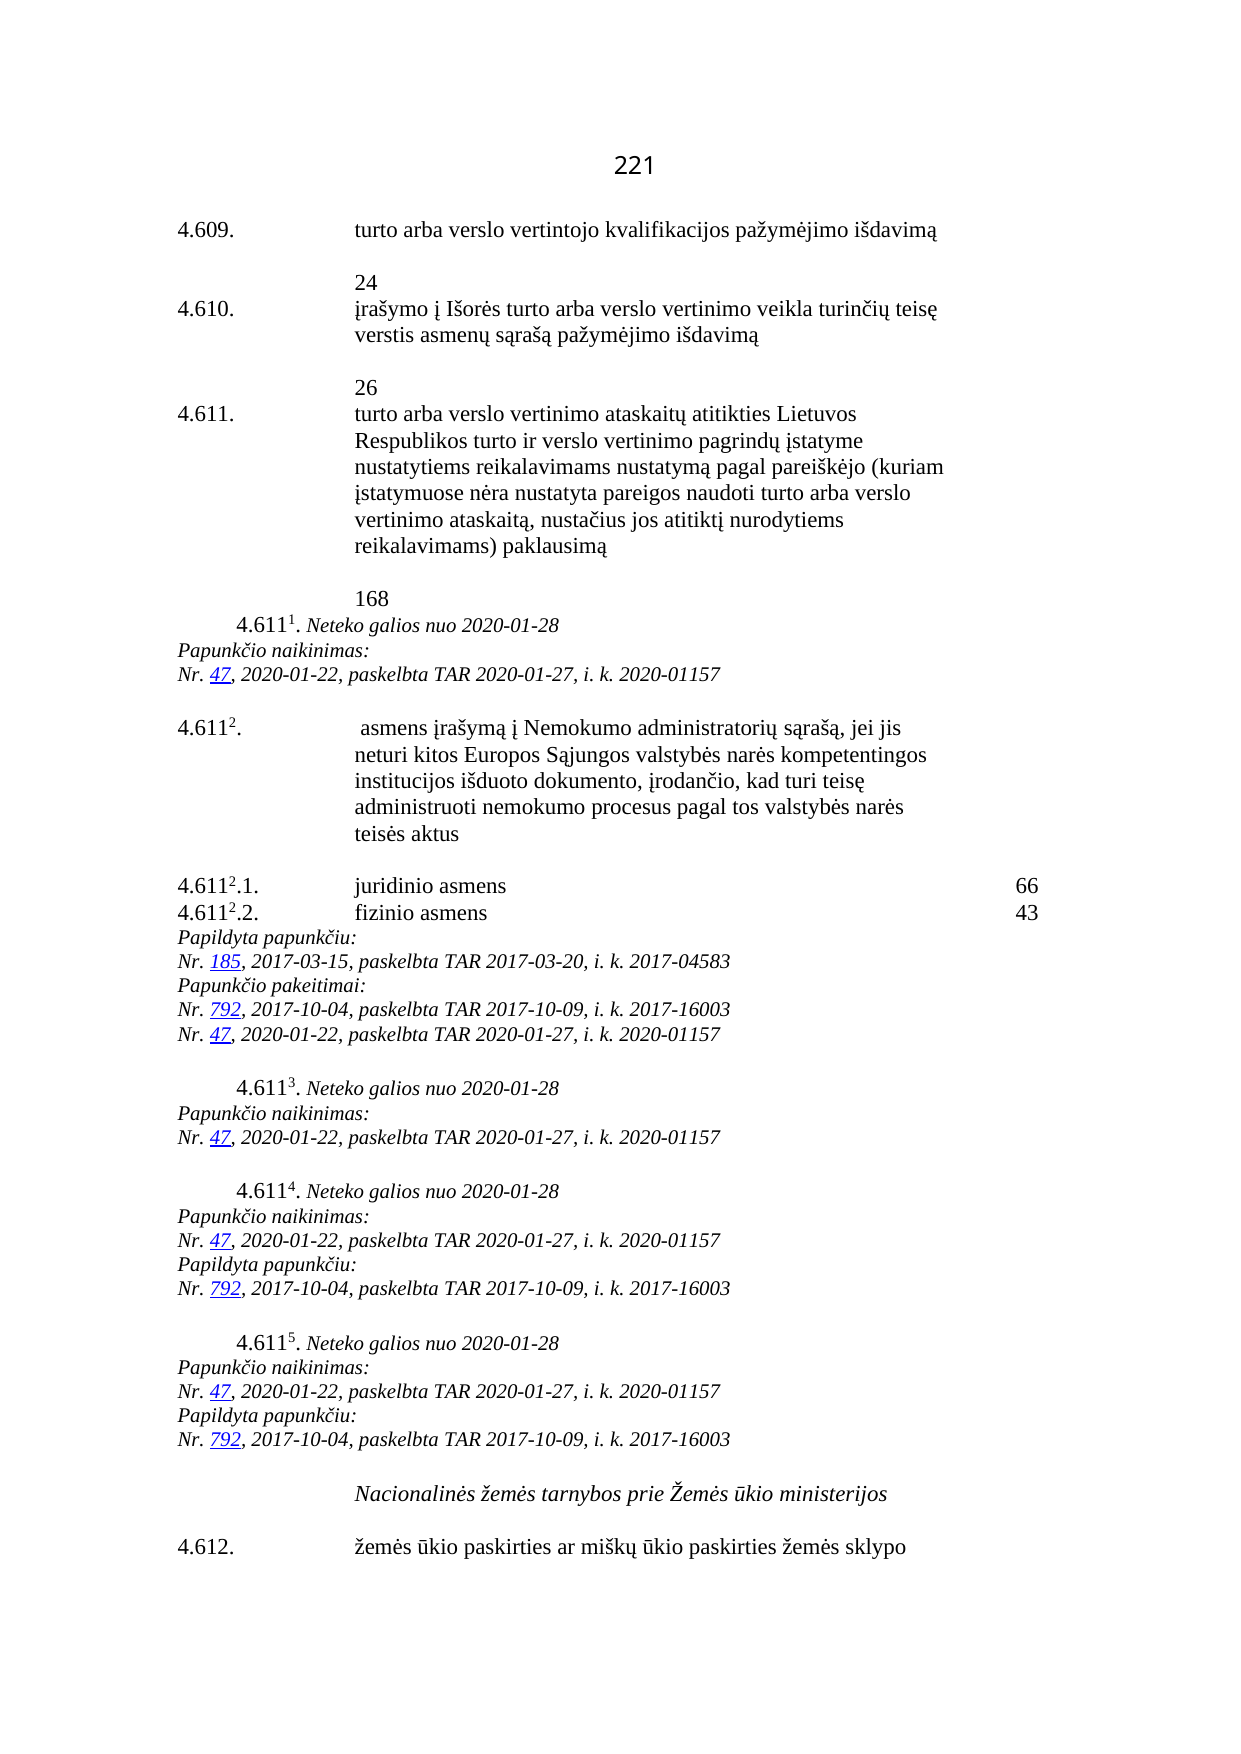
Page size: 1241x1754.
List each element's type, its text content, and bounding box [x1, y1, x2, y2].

text įstatymuose nėra nustatyta pareigos naudoti turto arba verslo [354, 479, 945, 506]
text Nr. 47, 2020-01-22, paskelbta TAR 2020-01-27, i. k. 2020-01157 [177, 1021, 1093, 1046]
text Nr. 47, 2020-01-22, paskelbta TAR 2020-01-27, i. k. 2020-01157 [177, 1125, 1093, 1149]
text Papunkčio naikinimas: [177, 1355, 1093, 1379]
text 4.6111. Neteko galios nuo 2020-01-28 [177, 611, 1093, 637]
text 4.609. turto arba verslo vertintojo kvalifikacijos pažymėjimo išdavimą 24 [177, 216, 945, 295]
text 4.6113. Neteko galios nuo 2020-01-28 [177, 1074, 1093, 1101]
text 4.6112. asmens įrašymą į Nemokumo administratorių sąrašą, jei jis neturi kitos Europos Sąjungos valstybės narės kompetentingos institucijos išduoto dokumento, įrodančio, kad turi teisę administruoti nemokumo procesus pagal tos valstybės narės teisės aktus [177, 714, 945, 872]
text Papunkčio naikinimas: [177, 1101, 1093, 1125]
text Papildyta papunkčiu: [177, 1252, 1093, 1276]
text 4.6112.2. fizinio asmens 43 [177, 899, 1093, 925]
text Papildyta papunkčiu: [177, 1403, 1093, 1427]
text Papunkčio pakeitimai: [177, 973, 1093, 997]
text Papunkčio naikinimas: [177, 1204, 1093, 1228]
text Nr. 792, 2017-10-04, paskelbta TAR 2017-10-09, i. k. 2017-16003 [177, 1276, 1093, 1300]
text verstis asmenų sąrašą pažymėjimo išdavimą 26 [354, 321, 945, 400]
text Nr. 47, 2020-01-22, paskelbta TAR 2020-01-27, i. k. 2020-01157 [177, 1228, 1093, 1252]
text vertinimo ataskaitą, nustačius jos atitiktį nurodytiems [354, 506, 945, 532]
text Respublikos turto ir verslo vertinimo pagrindų įstatyme [354, 427, 945, 453]
text nustatytiems reikalavimams nustatymą pagal pareiškėjo (kuriam [354, 453, 945, 479]
text Nacionalinės žemės tarnybos prie Žemės ūkio ministerijos [354, 1480, 945, 1533]
text Nr. 47, 2020-01-22, paskelbta TAR 2020-01-27, i. k. 2020-01157 [177, 1379, 1093, 1403]
text 4.6115. Neteko galios nuo 2020-01-28 [177, 1329, 1093, 1355]
text Nr. 47, 2020-01-22, paskelbta TAR 2020-01-27, i. k. 2020-01157 [177, 662, 1093, 686]
text 4.6114. Neteko galios nuo 2020-01-28 [177, 1177, 1093, 1204]
text 4.612. žemės ūkio paskirties ar miškų ūkio paskirties žemės sklypo [177, 1533, 945, 1559]
text Papildyta papunkčiu: [177, 925, 1093, 949]
text 4.6112.1. juridinio asmens 66 [177, 872, 1093, 899]
text 4.610. įrašymo į Išorės turto arba verslo vertinimo veikla turinčių teisę [177, 295, 945, 321]
text 4.611. turto arba verslo vertinimo ataskaitų atitikties Lietuvos [177, 400, 945, 427]
text reikalavimams) paklausimą 168 [354, 532, 945, 611]
text Nr. 792, 2017-10-04, paskelbta TAR 2017-10-09, i. k. 2017-16003 [177, 997, 1093, 1021]
text Nr. 792, 2017-10-04, paskelbta TAR 2017-10-09, i. k. 2017-16003 [177, 1427, 1093, 1451]
text Papunkčio naikinimas: [177, 637, 1093, 662]
text Nr. 185, 2017-03-15, paskelbta TAR 2017-03-20, i. k. 2017-04583 [177, 949, 1093, 973]
